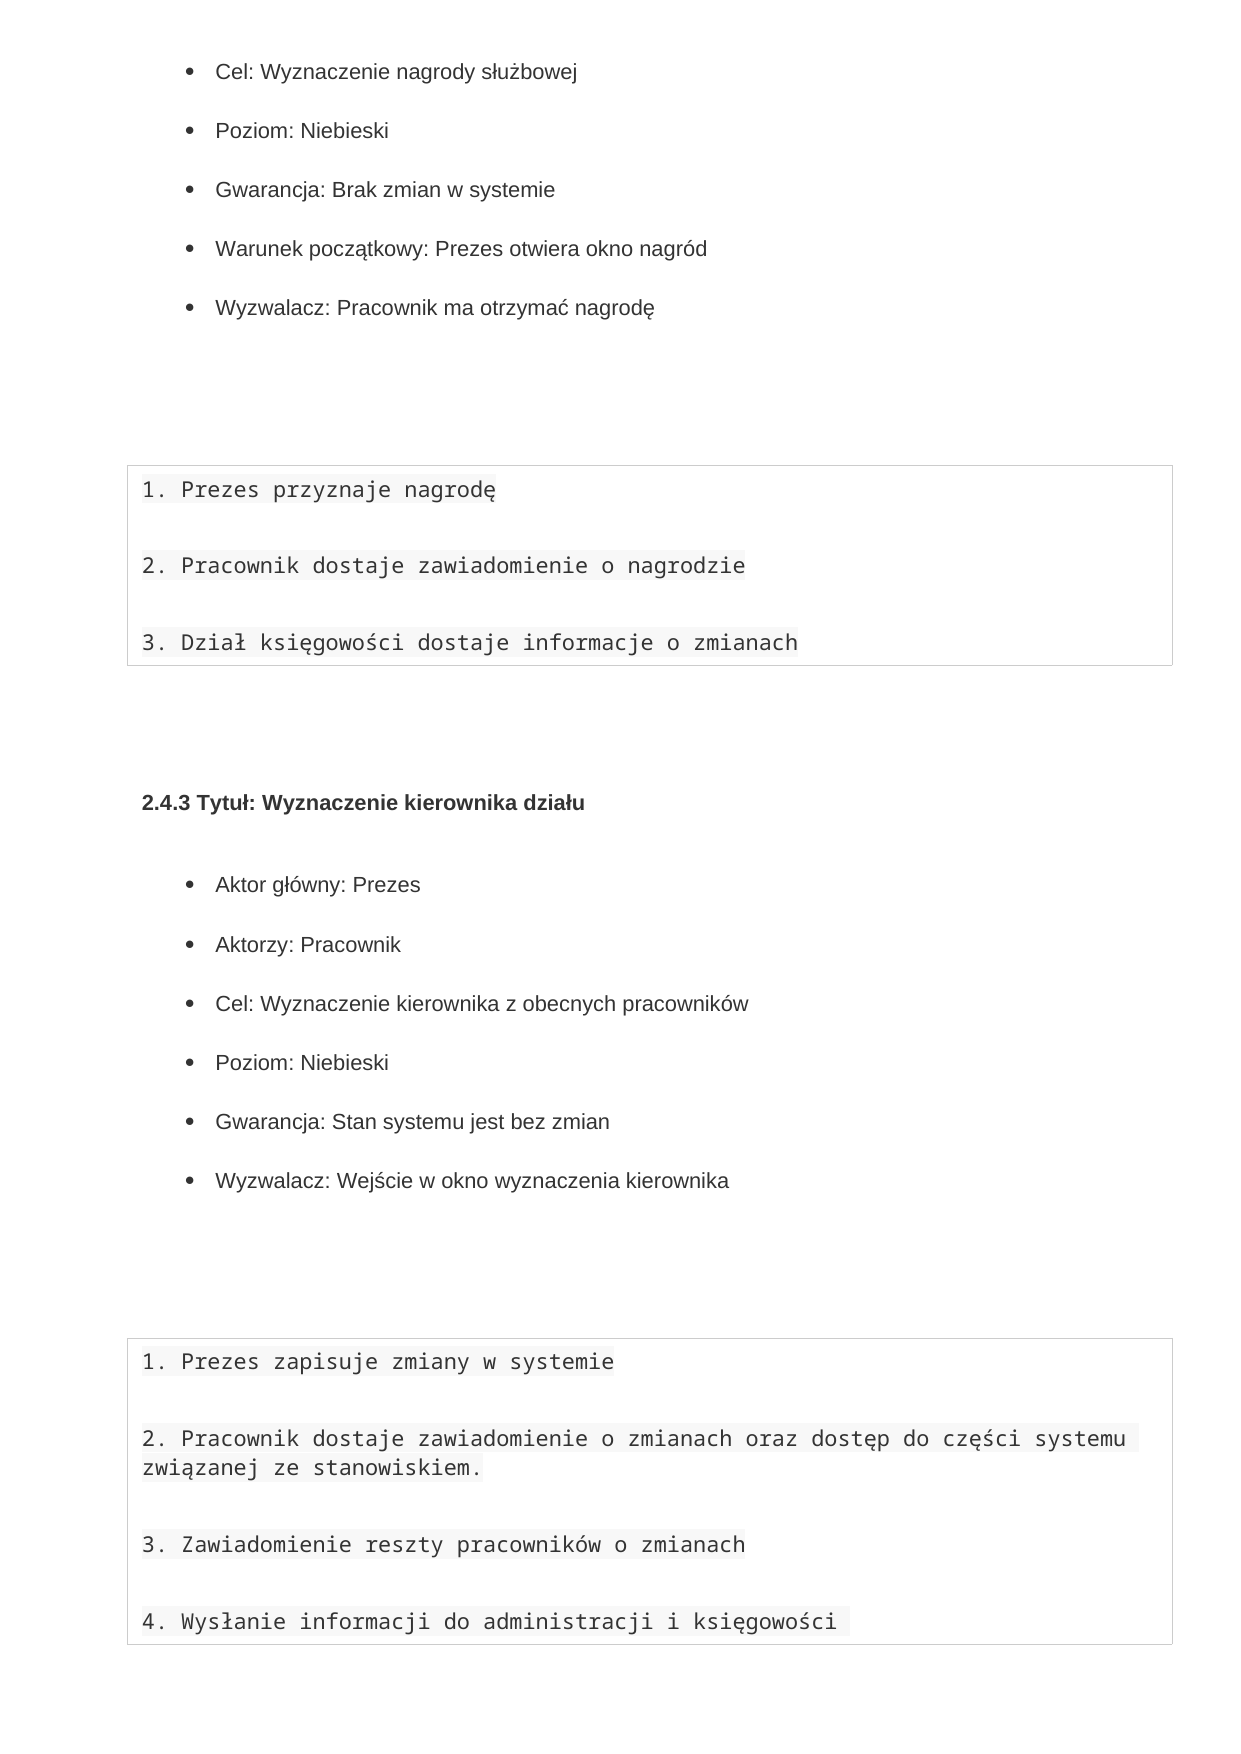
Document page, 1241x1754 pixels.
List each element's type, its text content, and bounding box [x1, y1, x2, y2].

list Cel: Wyznaczenie kierownika z obecnych pracowników [186, 991, 1158, 1016]
text 2. Pracownik dostaje zawiadomienie o zmianach oraz dostęp do części systemu związanej ze stanowiskiem. [128, 1414, 1172, 1482]
list Wyzwalacz: Wejście w okno wyznaczenia kierownika [186, 1168, 1158, 1193]
list Aktorzy: Pracownik [186, 931, 1158, 957]
text 3. Zawiadomienie reszty pracowników o zmianach [128, 1521, 1172, 1559]
list Wyzwalacz: Pracownik ma otrzymać nagrodę [186, 295, 1158, 321]
text 4. Wysłanie informacji do administracji i księgowości [128, 1597, 1172, 1644]
list Poziom: Niebieski [186, 118, 1158, 143]
list Cel: Wyznaczenie nagrody służbowej [186, 59, 1158, 84]
text 2.4.3 Tytuł: Wyznaczenie kierownika działu [142, 790, 1158, 815]
text 1. Prezes przyznaje nagrodę [128, 466, 1172, 503]
list Gwarancja: Brak zmian w systemie [186, 177, 1158, 202]
text 3. Dział księgowości dostaje informacje o zmianach [128, 618, 1172, 665]
list Warunek początkowy: Prezes otwiera okno nagród [186, 236, 1158, 261]
list Gwarancja: Stan systemu jest bez zmian [186, 1109, 1158, 1134]
list Poziom: Niebieski [186, 1049, 1158, 1075]
text 2. Pracownik dostaje zawiadomienie o nagrodzie [128, 542, 1172, 580]
text 1. Prezes zapisuje zmiany w systemie [128, 1339, 1172, 1376]
list Aktor główny: Prezes [186, 872, 1158, 898]
